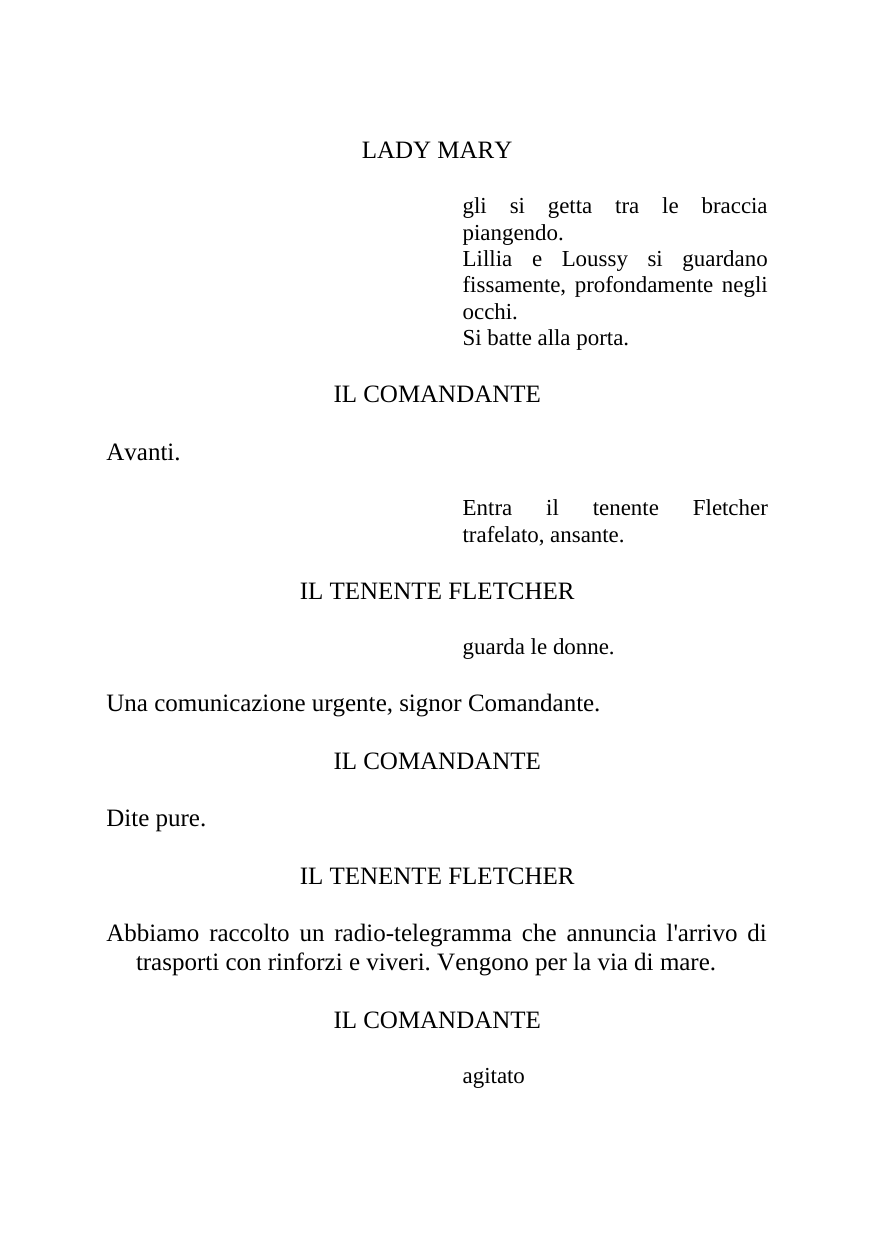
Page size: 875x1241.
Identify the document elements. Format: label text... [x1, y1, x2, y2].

text Avanti. [106, 437, 768, 466]
text Abbiamo raccolto un radio-telegramma che annuncia l'arrivo di trasporti con rinforzi e viveri. Vengono per la via di mare. [106, 918, 768, 976]
text IL COMANDANTE [106, 379, 768, 408]
text guarda le donne. [462, 633, 768, 660]
text gli si getta tra le braccia piangendo. [462, 192, 768, 245]
text Si batte alla porta. [462, 324, 768, 351]
text LADY MARY [106, 135, 768, 164]
text agitato [462, 1062, 768, 1088]
text IL TENENTE FLETCHER [106, 861, 768, 890]
text Entra il tenente Fletcher trafelato, ansante. [462, 494, 768, 547]
text Lillia e Loussy si guardano fissamente, profondamente negli occhi. [462, 245, 768, 324]
text Una comunicazione urgente, signor Comandante. [106, 688, 768, 717]
text Dite pure. [106, 803, 768, 832]
text IL COMANDANTE [106, 746, 768, 775]
text IL COMANDANTE [106, 1005, 768, 1033]
text IL TENENTE FLETCHER [106, 576, 768, 604]
